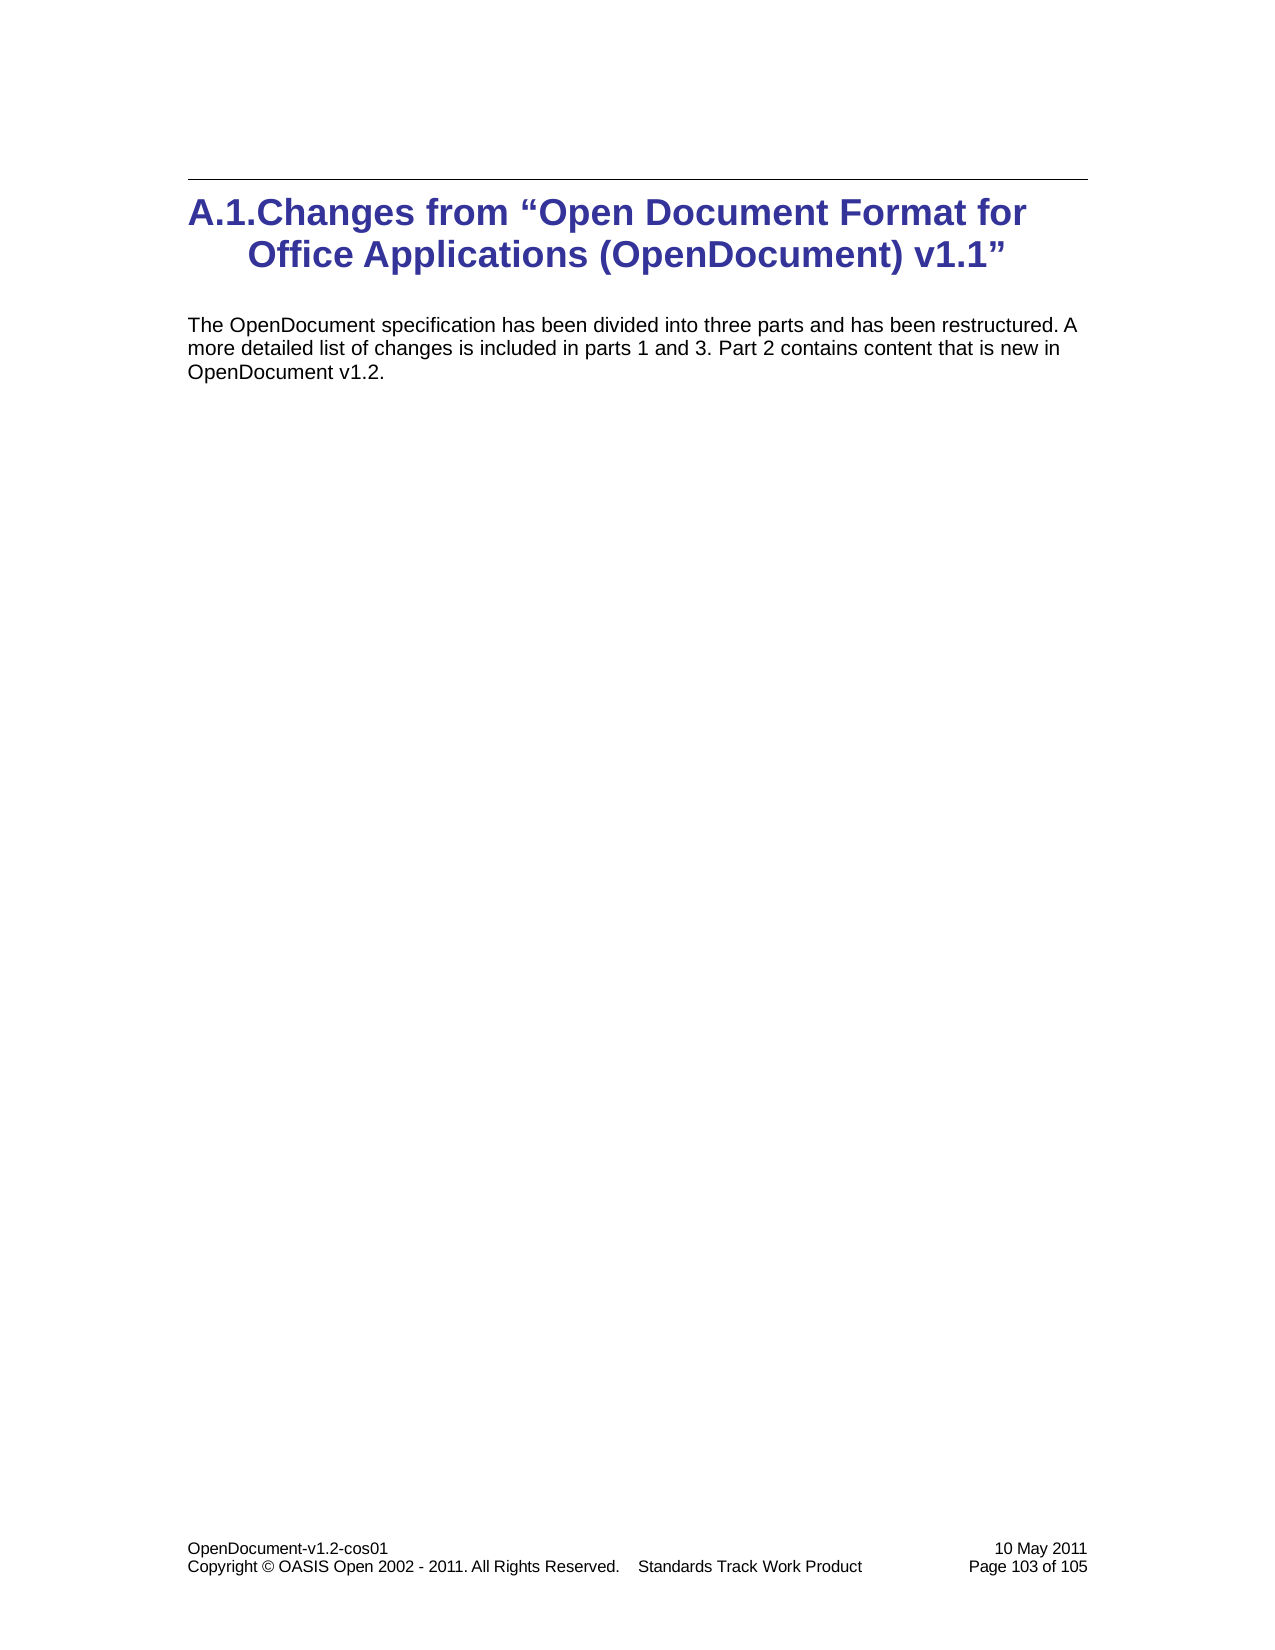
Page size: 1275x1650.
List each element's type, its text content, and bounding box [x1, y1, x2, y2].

text The OpenDocument specification has been divided into three parts and has been restructured. A more detailed list of changes is included in parts 1 and 3. Part 2 contains content that is new in OpenDocument v1.2. [187, 313, 1088, 384]
